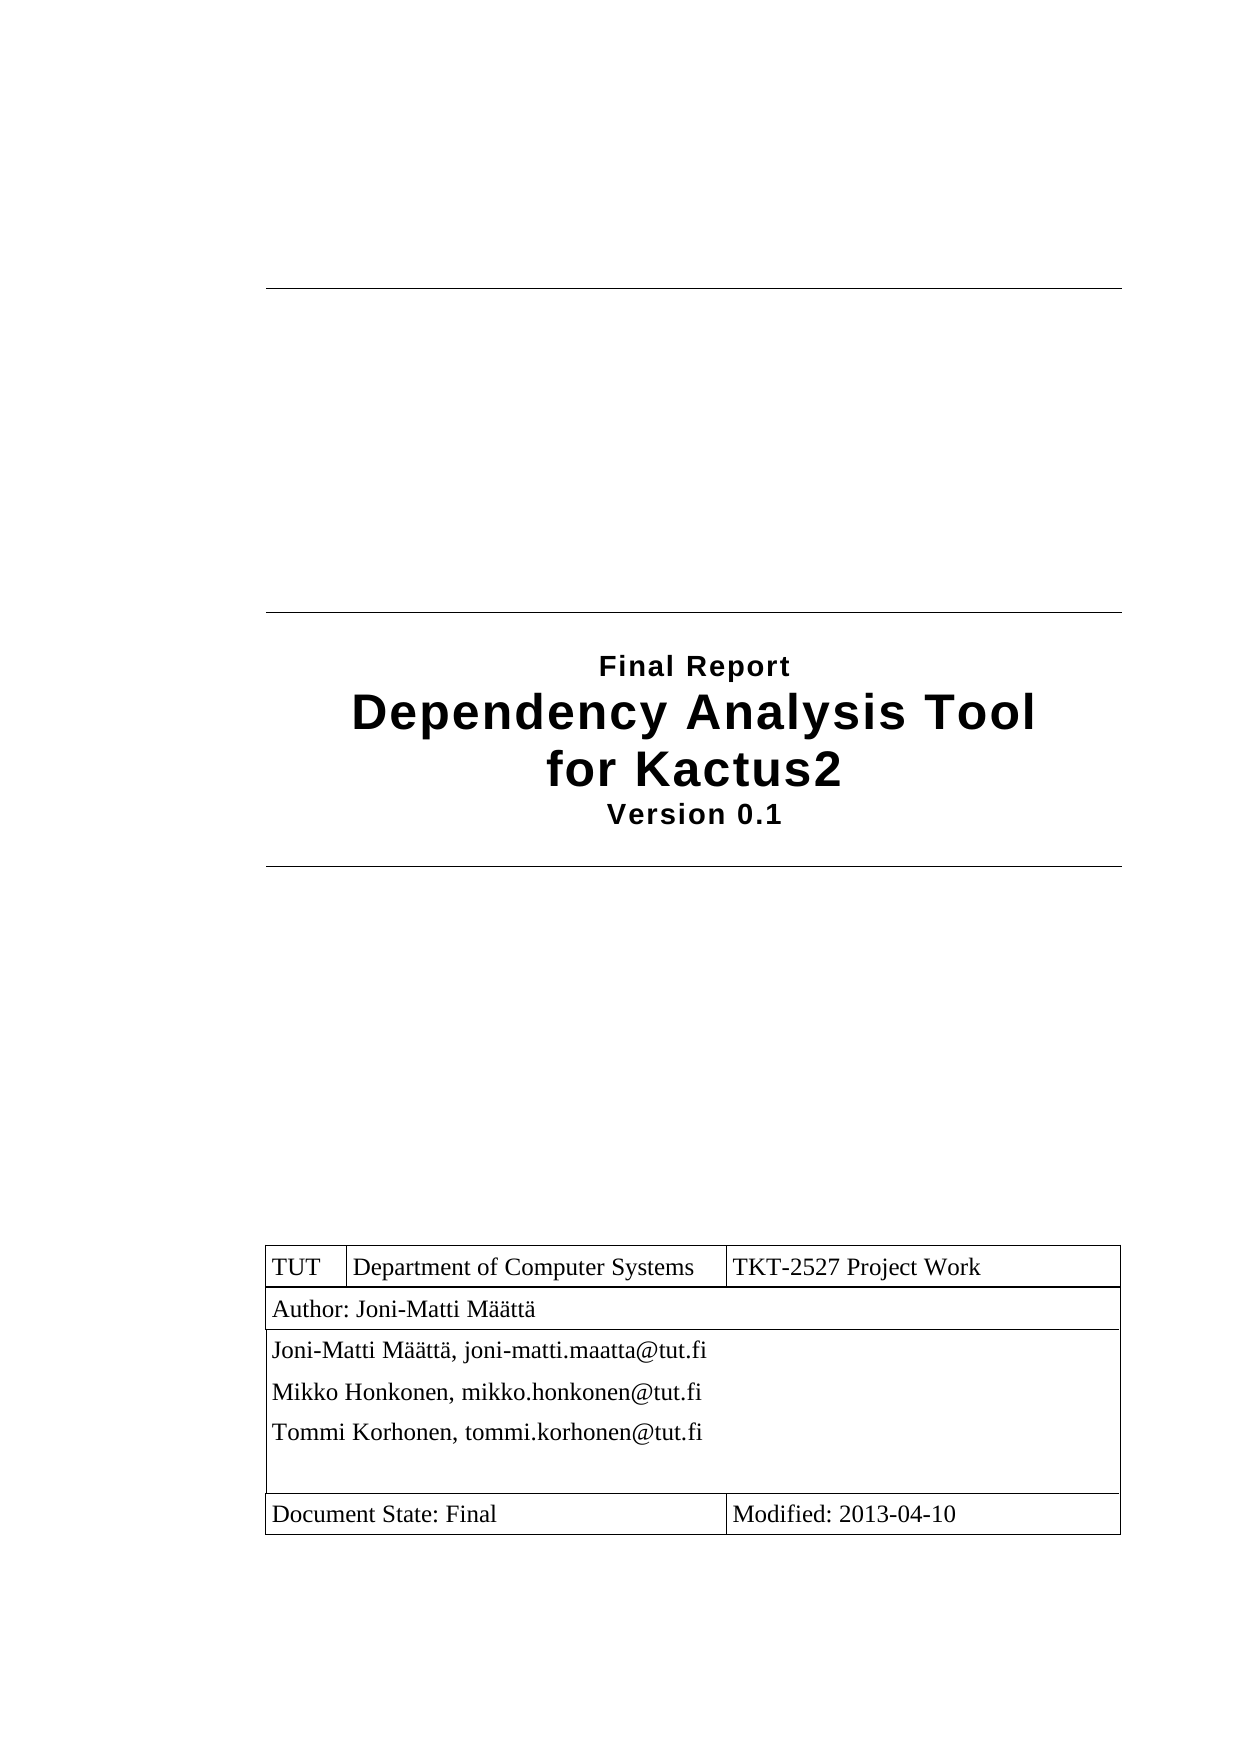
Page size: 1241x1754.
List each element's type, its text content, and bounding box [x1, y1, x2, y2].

table_cell Mikko Honkonen, mikko.honkonen@tut.fi [267, 1370, 1120, 1411]
table_cell Author: Joni-Matti Määttä [266, 1288, 1120, 1328]
table_header Department of Computer Systems [347, 1246, 726, 1286]
table_header TKT-2527 Project Work [727, 1246, 1120, 1286]
list Version 0.1 [266, 797, 1122, 831]
list Final Report [266, 649, 1122, 682]
table_cell Joni-Matti Määttä, joni-matti.maatta@tut.fi [267, 1329, 1120, 1370]
table_cell Modified: 2013-04-10 [727, 1493, 1120, 1534]
table_header TUT [266, 1246, 346, 1286]
table_cell Document State: Final [266, 1494, 726, 1534]
table_cell Tommi Korhonen, tommi.korhonen@tut.fi [267, 1411, 1120, 1452]
table_cell [267, 1452, 1120, 1493]
list Dependency Analysis Tool [266, 682, 1122, 740]
list for Kactus2 [266, 740, 1122, 797]
